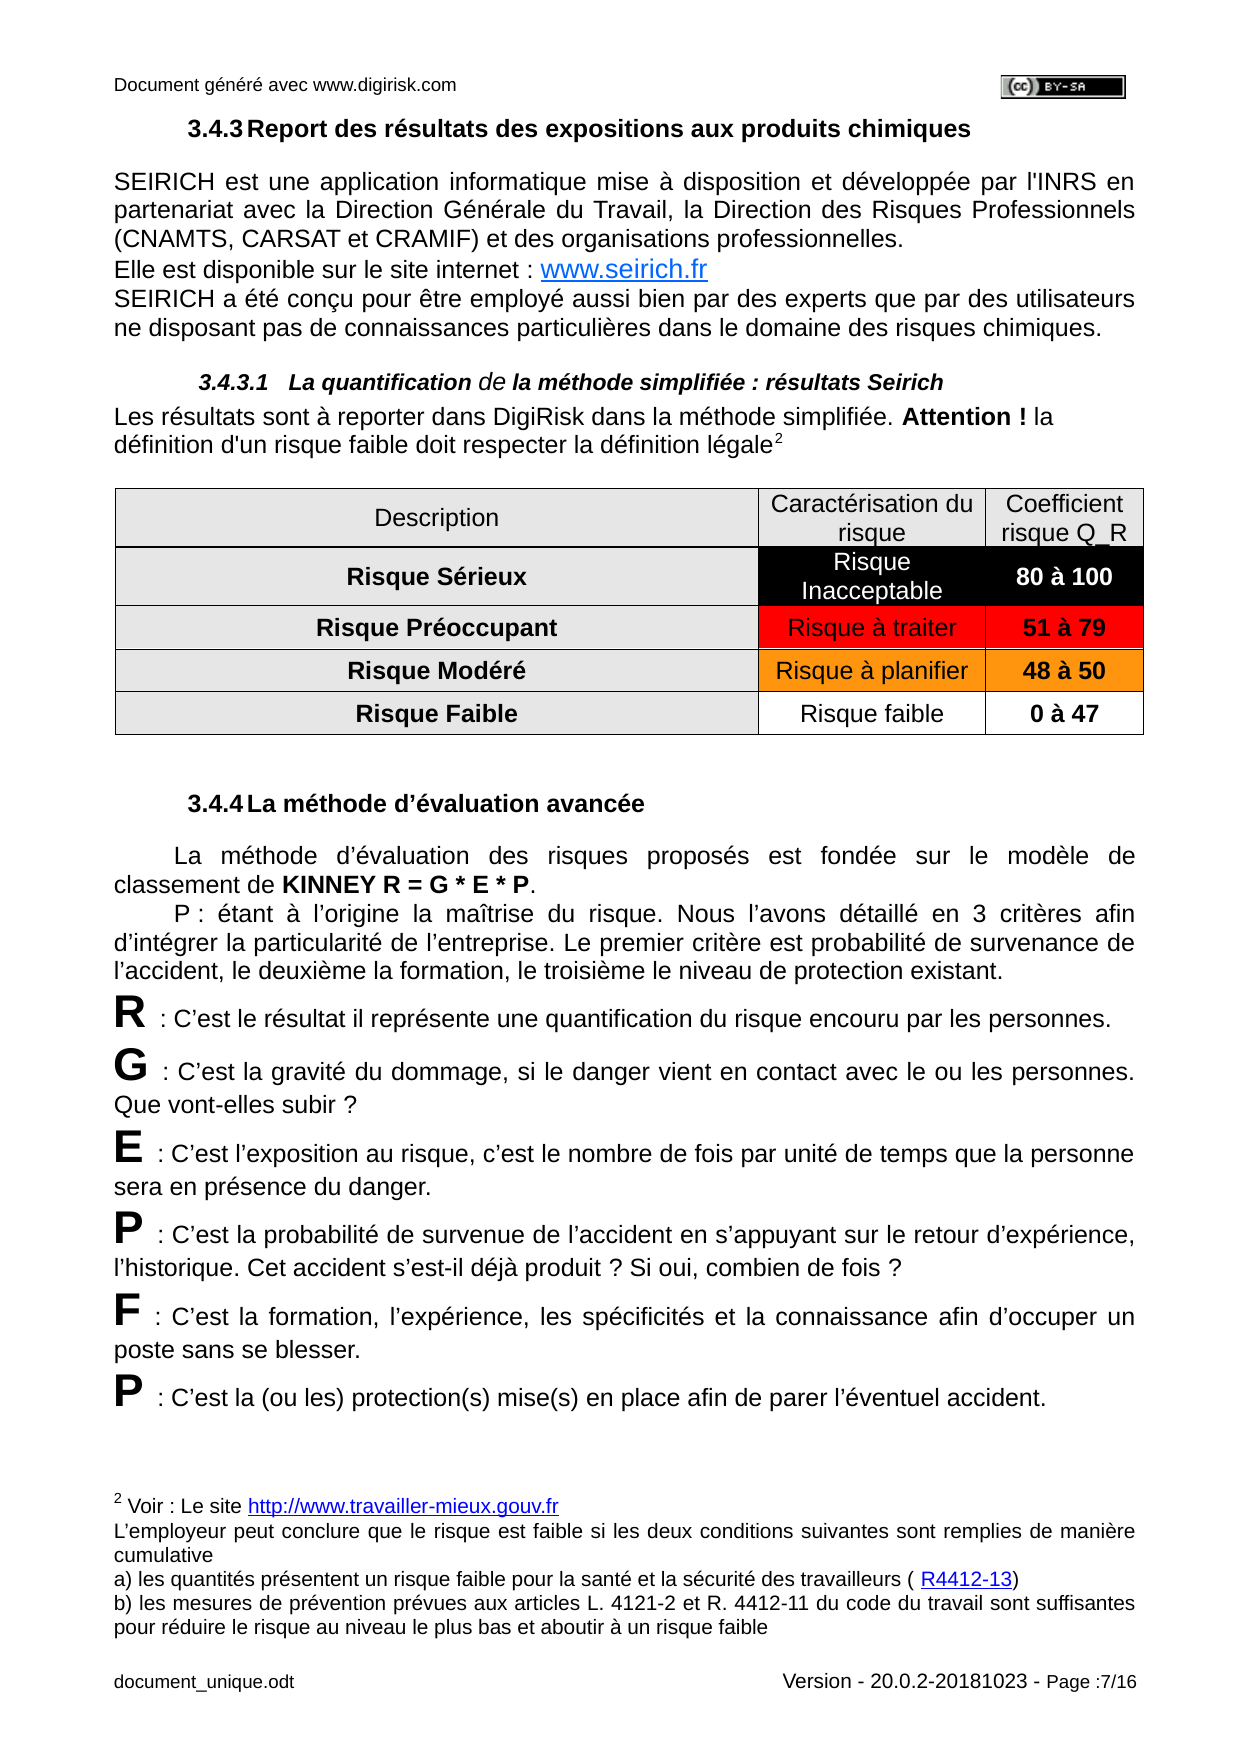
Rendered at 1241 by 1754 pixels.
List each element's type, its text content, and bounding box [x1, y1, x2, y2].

text La méthode d’évaluation des risques proposés est fondée sur le modèle de classement de KINNEY R = G * E * P. [114, 841, 1137, 899]
table_header Description [116, 489, 758, 546]
text b) les mesures de prévention prévues aux articles L. 4121-2 et R. 4412-11 du code du travail sont suffisantes pour réduire le risque au niveau le plus bas et aboutir à un risque faible [114, 1591, 1137, 1639]
text Les résultats sont à reporter dans DigiRisk dans la méthode simplifiée. Attention ! la définition d'un risque faible doit respecter la définition légale [114, 402, 1137, 459]
text G : C’est la gravité du dommage, si le danger vient en contact avec le ou les personnes. Que vont-elles subir ? [114, 1038, 1137, 1119]
picture [1000, 75, 1126, 99]
subtitle La méthode d’évaluation avancée [187, 789, 1137, 818]
text SEIRICH a été conçu pour être employé aussi bien par des experts que par des utilisateurs ne disposant pas de connaissances particulières dans le domaine des risques chimiques. [114, 284, 1137, 342]
table_header Caractérisation du risque [759, 489, 985, 546]
table_header Coefficient risque Q_R [986, 489, 1143, 546]
table_cell Risque Inacceptable [759, 548, 985, 605]
text Elle est disponible sur le site internet : www.seirich.fr [114, 253, 1137, 284]
table_cell Risque Faible [116, 692, 758, 734]
table_cell 51 à 79 [986, 606, 1143, 648]
text P : C’est la probabilité de survenue de l’accident en s’appuyant sur le retour d’expérience, l’historique. Cet accident s’est-il déjà produit ? Si oui, combien de fois ? [114, 1201, 1137, 1282]
text Voir : Le site http://www.travailler-mieux.gouv.fr [114, 1490, 1137, 1519]
table_cell Risque Préoccupant [116, 606, 758, 648]
text E : C’est l’exposition au risque, c’est le nombre de fois par unité de temps que la personne sera en présence du danger. [114, 1119, 1137, 1201]
table_cell Risque Sérieux [116, 548, 758, 605]
text P : étant à l’origine la maîtrise du risque. Nous l’avons détaillé en 3 critères afin d’intégrer la particularité de l’entreprise. Le premier critère est probabilité de survenance de l’accident, le deuxième la formation, le troisième le niveau de protection existant. [114, 899, 1137, 985]
text R : C’est le résultat il représente une quantification du risque encouru par les personnes. [114, 985, 1137, 1038]
text P : C’est la (ou les) protection(s) mise(s) en place afin de parer l’éventuel accident. [114, 1363, 1137, 1416]
table_cell 80 à 100 [986, 548, 1143, 605]
table_cell 0 à 47 [986, 692, 1143, 734]
table_cell Risque faible [759, 692, 985, 734]
table_cell Risque à traiter [759, 606, 985, 648]
table_cell Risque à planifier [759, 650, 985, 691]
text a) les quantités présentent un risque faible pour la santé et la sécurité des travailleurs ( R4412-13) [114, 1567, 1137, 1591]
text SEIRICH est une application informatique mise à disposition et développée par l'INRS en partenariat avec la Direction Générale du Travail, la Direction des Risques Professionnels (CNAMTS, CARSAT et CRAMIF) et des organisations professionnelles. [114, 167, 1137, 253]
text F : C’est la formation, l’expérience, les spécificités et la connaissance afin d’occuper un poste sans se blesser. [114, 1282, 1137, 1363]
subtitle La quantification de la méthode simplifiée : résultats Seirich [198, 367, 1137, 395]
subtitle Report des résultats des expositions aux produits chimiques [187, 114, 1137, 143]
table_cell 48 à 50 [986, 650, 1143, 691]
text L’employeur peut conclure que le risque est faible si les deux conditions suivantes sont remplies de manière cumulative [114, 1519, 1137, 1567]
table_cell Risque Modéré [116, 650, 758, 691]
